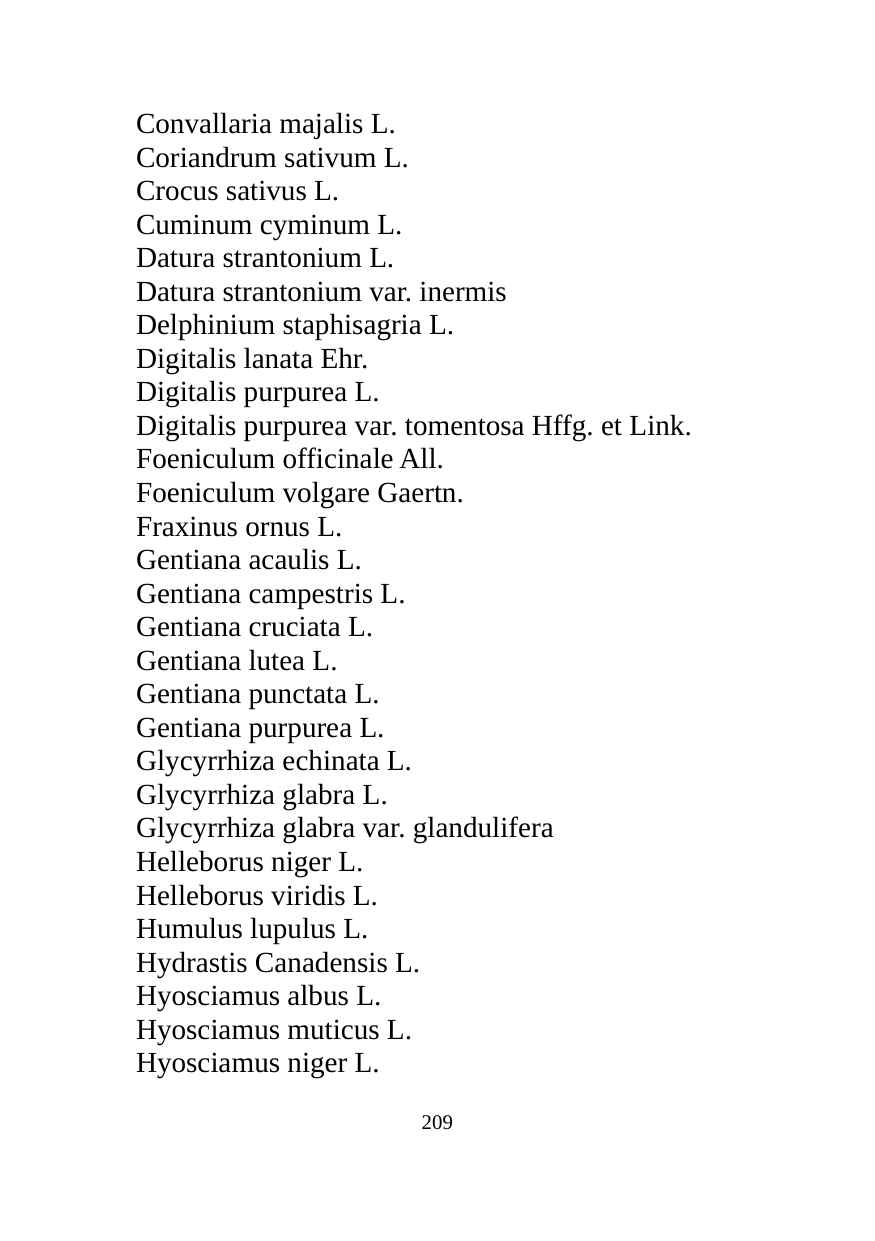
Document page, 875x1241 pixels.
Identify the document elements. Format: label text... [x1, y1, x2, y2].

text Helleborus viridis L. [106, 878, 768, 911]
text Glycyrrhiza glabra var. glandulifera [106, 811, 768, 844]
text Convallaria majalis L. [106, 106, 768, 140]
text Glycyrrhiza echinata L. [106, 743, 768, 777]
text Gentiana campestris L. [106, 576, 768, 609]
text Delphinium staphisagria L. [106, 307, 768, 341]
text Digitalis lanata Ehr. [106, 341, 768, 374]
text Datura strantonium L. [106, 240, 768, 274]
text Humulus lupulus L. [106, 911, 768, 945]
text Gentiana cruciata L. [106, 609, 768, 643]
text Crocus sativus L. [106, 173, 768, 207]
text Hyosciamus niger L. [106, 1045, 768, 1079]
text Datura strantonium var. inermis [106, 274, 768, 307]
text Digitalis purpurea var. tomentosa Hffg. et Link. [106, 408, 768, 442]
text Gentiana punctata L. [106, 676, 768, 710]
text Gentiana purpurea L. [106, 710, 768, 743]
text Foeniculum officinale All. [106, 442, 768, 475]
text Glycyrrhiza glabra L. [106, 777, 768, 811]
text Foeniculum volgare Gaertn. [106, 475, 768, 509]
text Hydrastis Canadensis L. [106, 945, 768, 978]
text Gentiana lutea L. [106, 643, 768, 676]
text Helleborus niger L. [106, 844, 768, 878]
text Hyosciamus muticus L. [106, 1012, 768, 1045]
text Coriandrum sativum L. [106, 140, 768, 173]
text Digitalis purpurea L. [106, 374, 768, 408]
text Hyosciamus albus L. [106, 978, 768, 1012]
text Fraxinus ornus L. [106, 509, 768, 542]
text Gentiana acaulis L. [106, 542, 768, 576]
text Cuminum cyminum L. [106, 207, 768, 240]
